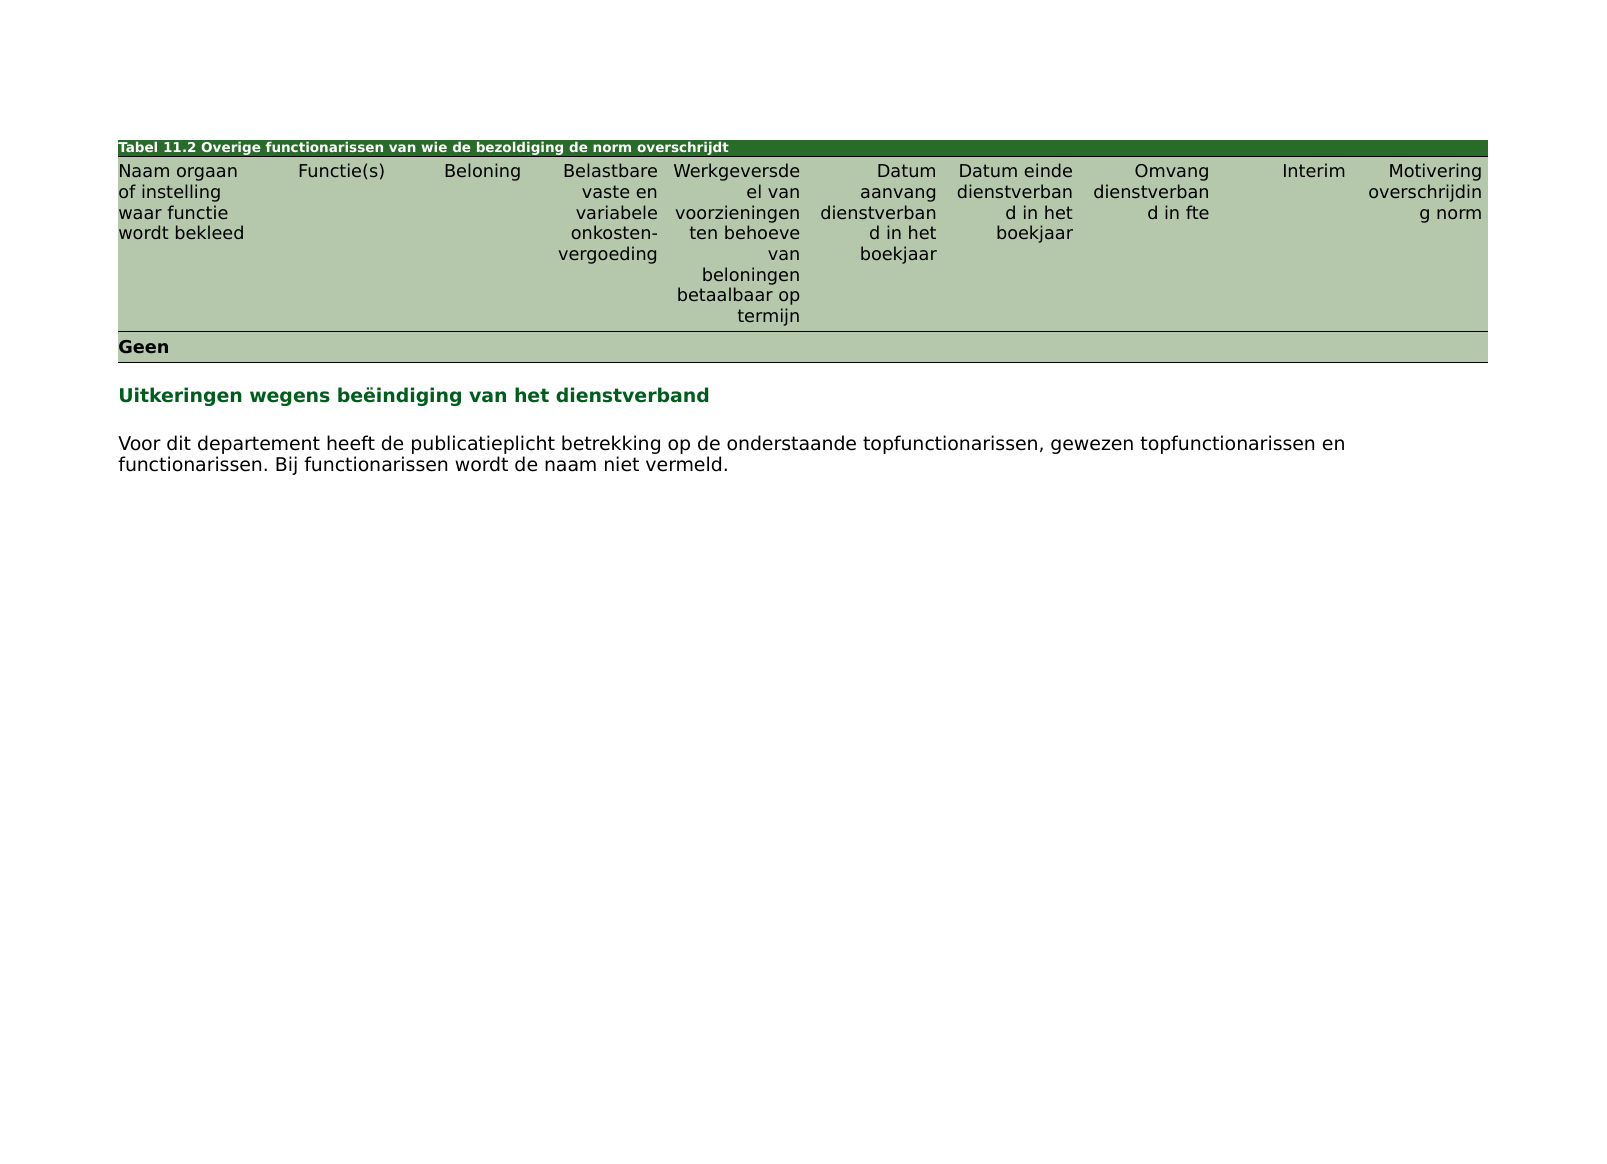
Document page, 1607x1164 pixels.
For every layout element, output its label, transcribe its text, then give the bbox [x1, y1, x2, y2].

table_cell Werkgeversdeel van voorzieningen ten behoeve van beloningen betaalbaar op termijn [664, 157, 806, 331]
table_cell [1079, 332, 1215, 362]
table_cell Naam orgaan of instelling waar functie wordt bekleed [118, 157, 254, 331]
table_cell Beloning [391, 157, 527, 331]
table_cell [391, 332, 527, 362]
subtitle Uitkeringen wegens beëindiging van het dienstverband [118, 385, 1488, 407]
table_cell Omvang dienstverband in fte [1079, 157, 1215, 331]
table_cell Datum einde dienstverband in het boekjaar [943, 157, 1079, 331]
text Voor dit departement heeft de publicatieplicht betrekking op de onderstaande topfunctionarissen, gewezen topfunctionarissen en functionarissen. Bij functionarissen wordt de naam niet vermeld. [118, 432, 1488, 476]
table_cell [664, 332, 806, 362]
table_cell [1215, 332, 1352, 362]
table_cell [806, 332, 942, 362]
table_cell Functie(s) [255, 157, 391, 331]
table_cell [1352, 332, 1488, 362]
table_cell [943, 332, 1079, 362]
table_cell Belastbare vaste en variabele onkosten-vergoeding [527, 157, 664, 331]
table_header Tabel 11.2 Overige functionarissen van wie de bezoldiging de norm overschrijdt [118, 140, 1488, 156]
table_cell Motivering overschrijding norm [1352, 157, 1488, 331]
table_cell [527, 332, 664, 362]
table_cell Interim [1215, 157, 1352, 331]
table_cell Datum aanvang dienstverband in het boekjaar [806, 157, 942, 331]
table_cell [255, 332, 391, 362]
table_cell Geen [118, 332, 254, 362]
